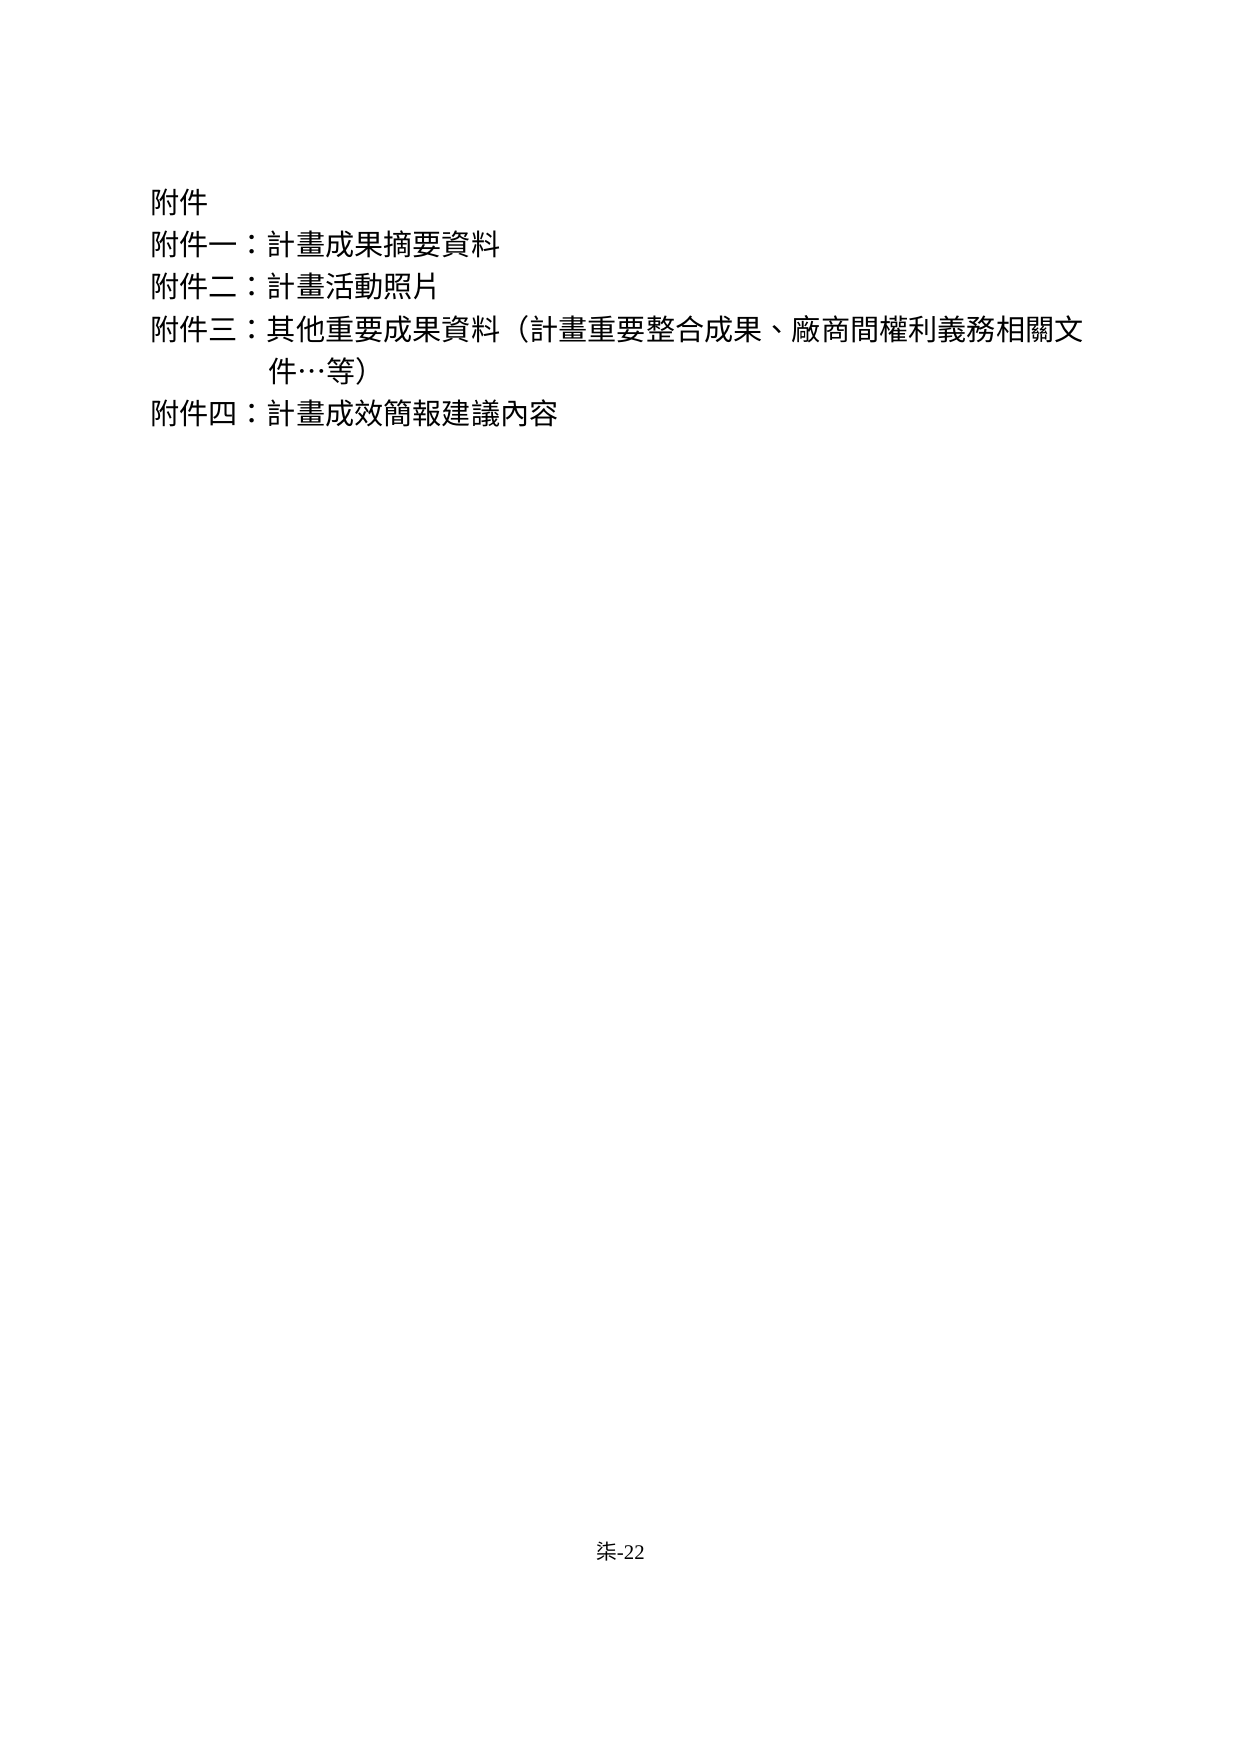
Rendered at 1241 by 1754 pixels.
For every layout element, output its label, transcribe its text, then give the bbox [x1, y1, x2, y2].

text 附件二：計畫活動照片 [150, 264, 1090, 306]
text 附件一：計畫成果摘要資料 [150, 222, 1090, 264]
text 附件四：計畫成效簡報建議內容 [150, 391, 1090, 433]
text 附件 [150, 179, 1090, 222]
text 附件三：其他重要成果資料（計畫重要整合成果、廠商間權利義務相關文件…等） [150, 306, 1090, 391]
